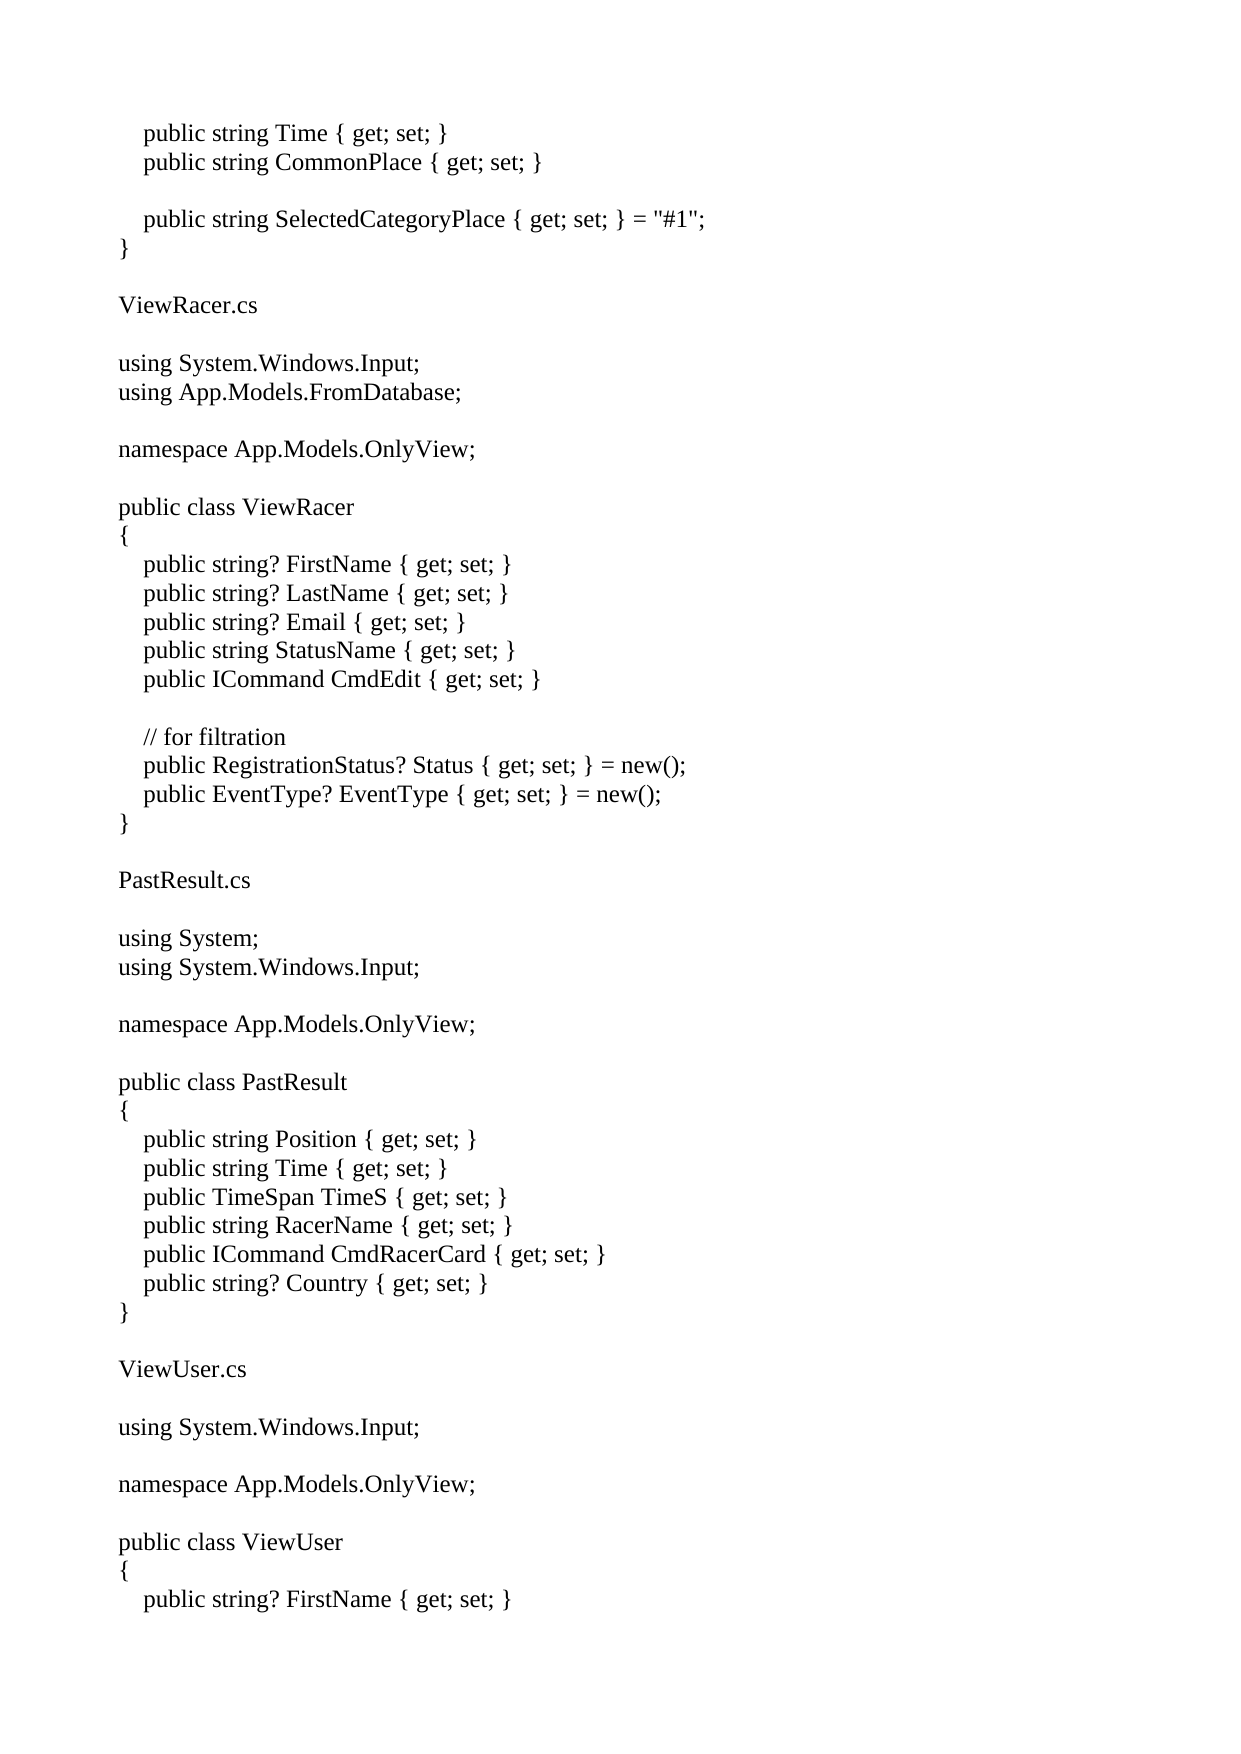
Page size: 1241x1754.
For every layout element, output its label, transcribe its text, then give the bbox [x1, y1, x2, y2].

subtitle PastResult.cs [118, 866, 1122, 923]
subtitle ViewRacer.cs [118, 291, 1122, 348]
subtitle ViewUser.cs [118, 1354, 1122, 1412]
subtitle using System.Windows.Input; namespace App.Models.OnlyView; public class ViewUser { public string? FirstName { get; set; } [118, 1412, 1122, 1613]
subtitle using System.Windows.Input; using App.Models.FromDatabase; namespace App.Models.OnlyView; public class ViewRacer { public string? FirstName { get; set; } public string? LastName { get; set; } public string? Email { get; set; } public string StatusName { get; set; } public ICommand CmdEdit { get; set; } // for filtration public RegistrationStatus? Status { get; set; } = new(); public EventType? EventType { get; set; } = new(); } [118, 348, 1122, 866]
subtitle public string Time { get; set; } public string CommonPlace { get; set; } public string SelectedCategoryPlace { get; set; } = "#1"; } [118, 118, 1122, 291]
subtitle using System; using System.Windows.Input; namespace App.Models.OnlyView; public class PastResult { public string Position { get; set; } public string Time { get; set; } public TimeSpan TimeS { get; set; } public string RacerName { get; set; } public ICommand CmdRacerCard { get; set; } public string? Country { get; set; } } [118, 923, 1122, 1354]
